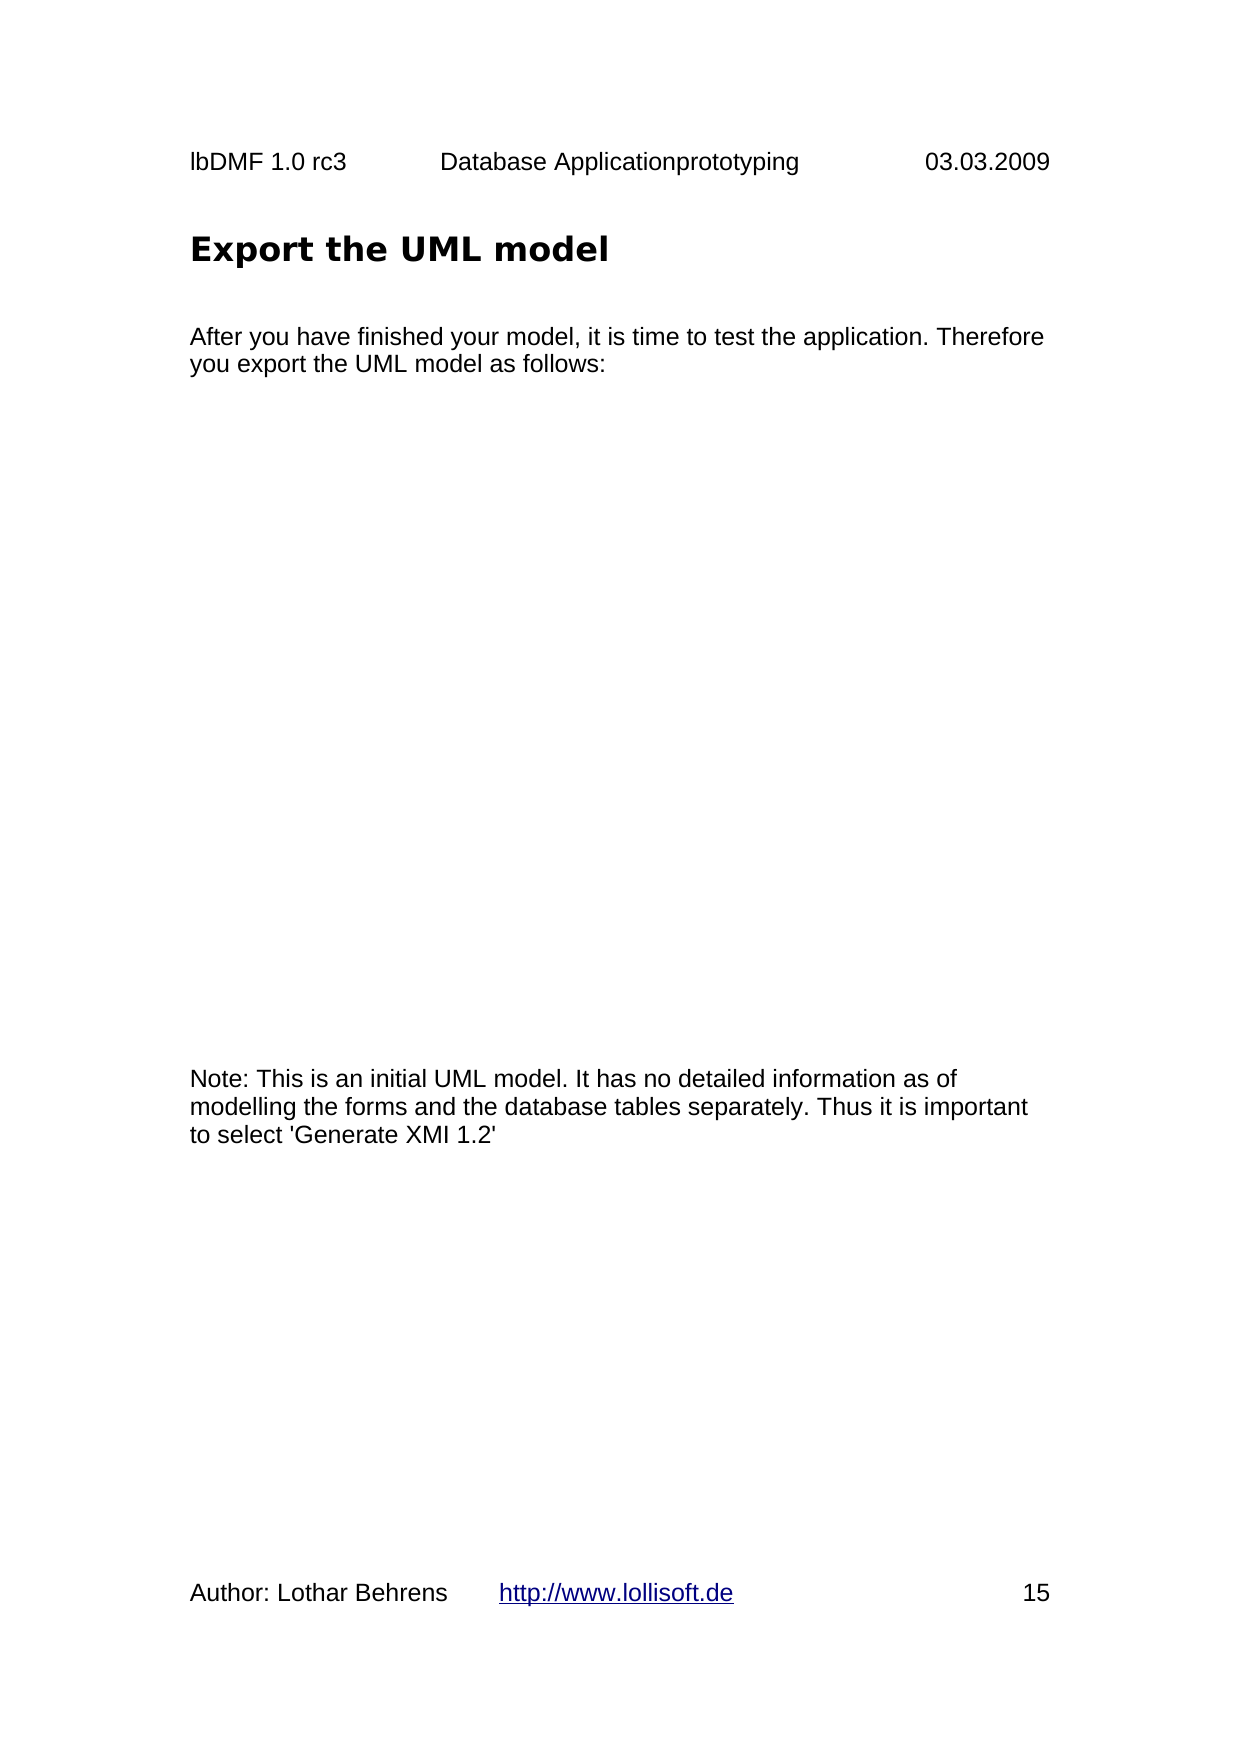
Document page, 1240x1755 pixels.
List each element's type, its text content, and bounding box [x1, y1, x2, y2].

subtitle Export the UML model [189, 230, 1050, 269]
text After you have finished your model, it is time to test the application. Therefore you export the UML model as follows: [189, 322, 1050, 378]
text Note: This is an initial UML model. It has no detailed information as of modelling the forms and the database tables separately. Thus it is important to select 'Generate XMI 1.2' [189, 1065, 1050, 1149]
